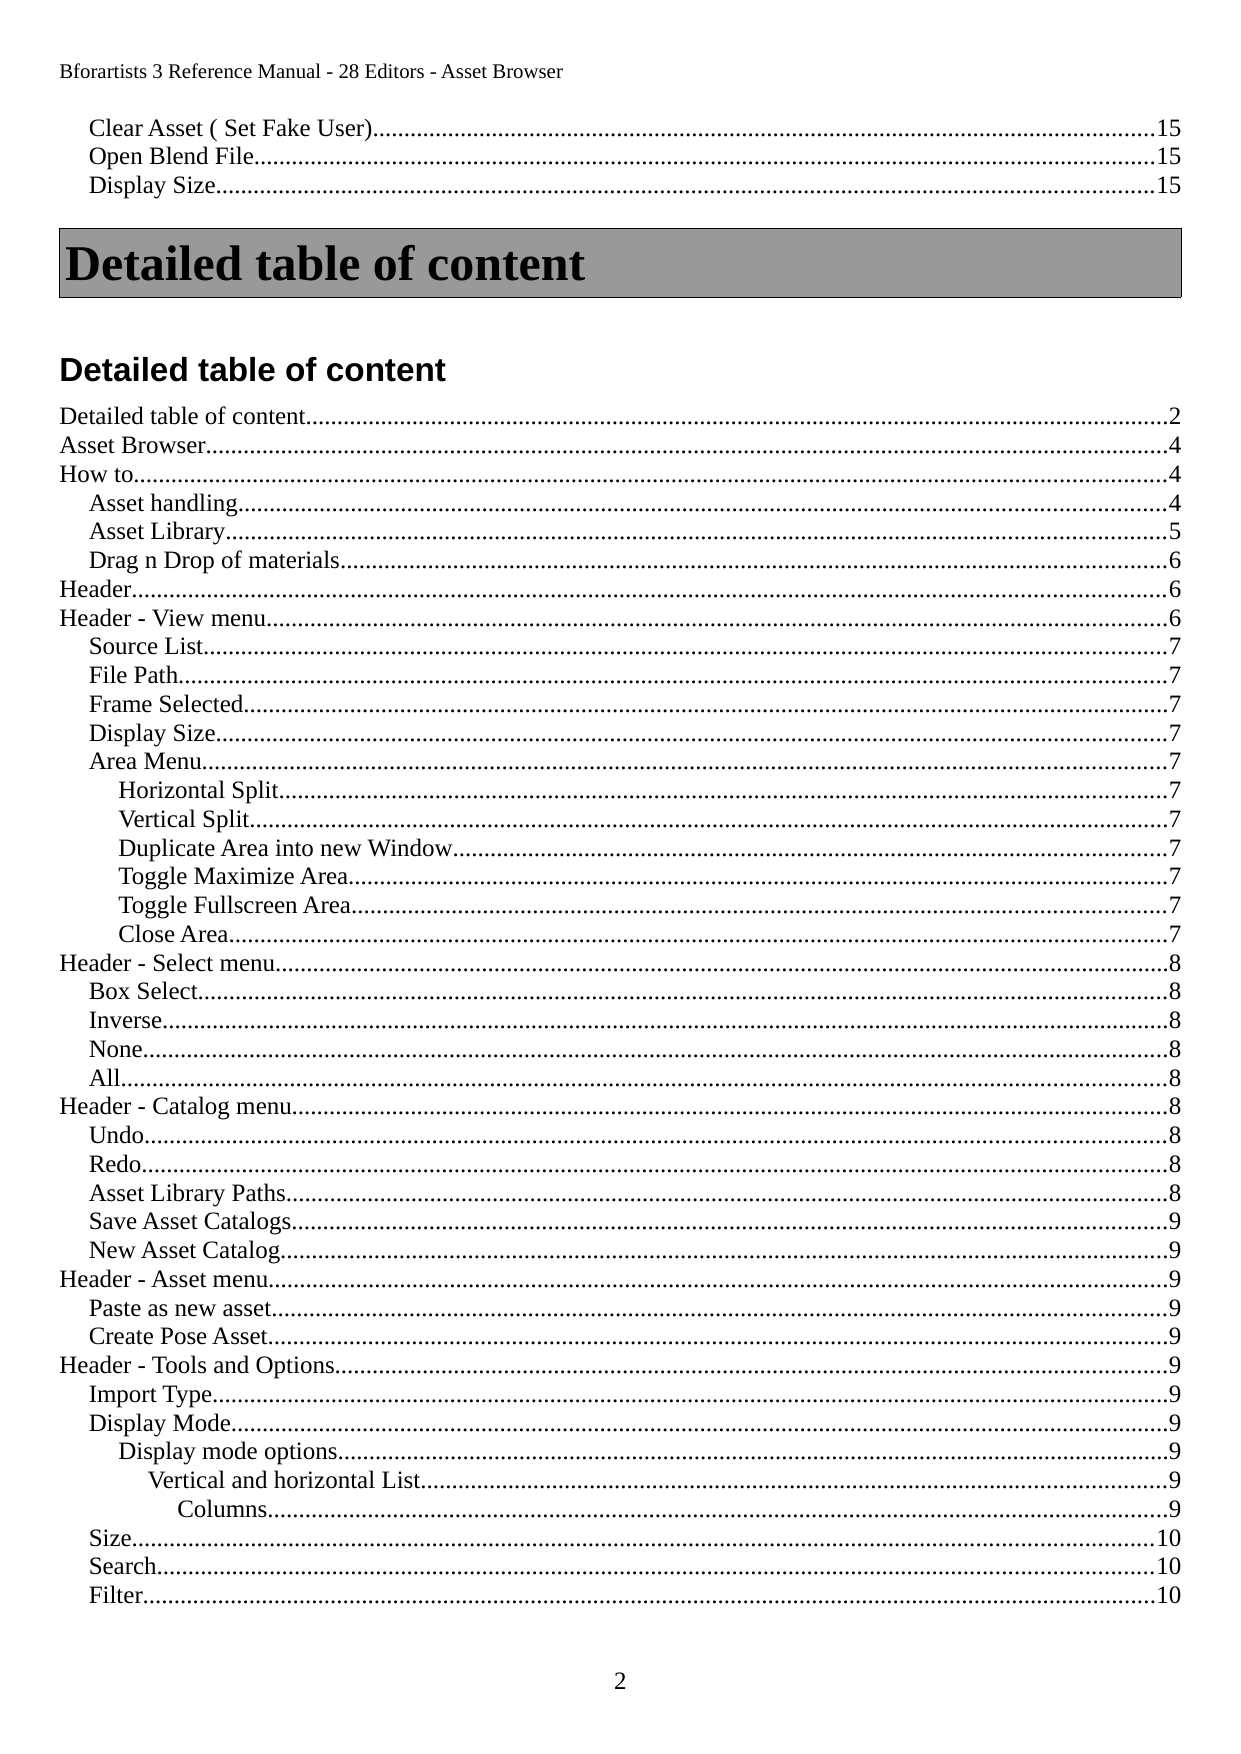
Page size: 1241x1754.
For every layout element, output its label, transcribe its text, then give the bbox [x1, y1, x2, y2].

text Asset Library 5 [88, 516, 1181, 545]
text Vertical and horizontal List 9 [147, 1465, 1181, 1494]
text Toggle Maximize Area 7 [118, 861, 1181, 890]
text Undo 8 [88, 1120, 1181, 1149]
text Vertical Split 7 [118, 804, 1181, 833]
text Display Mode 9 [88, 1408, 1181, 1436]
text Clear Asset ( Set Fake User) 15 [88, 113, 1181, 141]
text Header - Catalog menu 8 [59, 1091, 1181, 1120]
text None 8 [88, 1034, 1181, 1063]
text Search 10 [88, 1551, 1181, 1580]
text Save Asset Catalogs 9 [88, 1206, 1181, 1235]
text Display Size 15 [88, 170, 1181, 199]
text Asset Library Paths 8 [88, 1178, 1181, 1206]
text All 8 [88, 1063, 1181, 1091]
text Asset Browser 4 [59, 430, 1181, 459]
text Filter 10 [88, 1580, 1181, 1609]
table_header Detailed table of content [60, 229, 1181, 297]
text File Path 7 [88, 660, 1181, 689]
text Create Pose Asset 9 [88, 1321, 1181, 1350]
text Display mode options 9 [118, 1436, 1181, 1465]
text Header - Asset menu 9 [59, 1264, 1181, 1293]
text How to 4 [59, 459, 1181, 488]
text New Asset Catalog 9 [88, 1235, 1181, 1264]
text Columns 9 [177, 1494, 1181, 1523]
text Header - View menu 6 [59, 603, 1181, 631]
text Box Select 8 [88, 976, 1181, 1005]
text Header - Select menu 8 [59, 948, 1181, 976]
text Close Area 7 [118, 919, 1181, 948]
text Size 10 [88, 1523, 1181, 1551]
text Duplicate Area into new Window 7 [118, 833, 1181, 861]
text Import Type 9 [88, 1379, 1181, 1408]
text Display Size 7 [88, 718, 1181, 746]
text Drag n Drop of materials 6 [88, 545, 1181, 574]
text Header - Tools and Options 9 [59, 1350, 1181, 1379]
text Toggle Fullscreen Area 7 [118, 890, 1181, 919]
text Inverse 8 [88, 1005, 1181, 1034]
text Paste as new asset 9 [88, 1293, 1181, 1321]
text Source List 7 [88, 631, 1181, 660]
text Redo 8 [88, 1149, 1181, 1178]
subtitle Detailed table of content [59, 351, 1181, 389]
text Header 6 [59, 574, 1181, 603]
text Area Menu 7 [88, 746, 1181, 775]
text Asset handling 4 [88, 488, 1181, 516]
text Open Blend File 15 [88, 141, 1181, 170]
text Horizontal Split 7 [118, 775, 1181, 804]
text Detailed table of content 2 [59, 401, 1181, 430]
text Frame Selected 7 [88, 689, 1181, 718]
